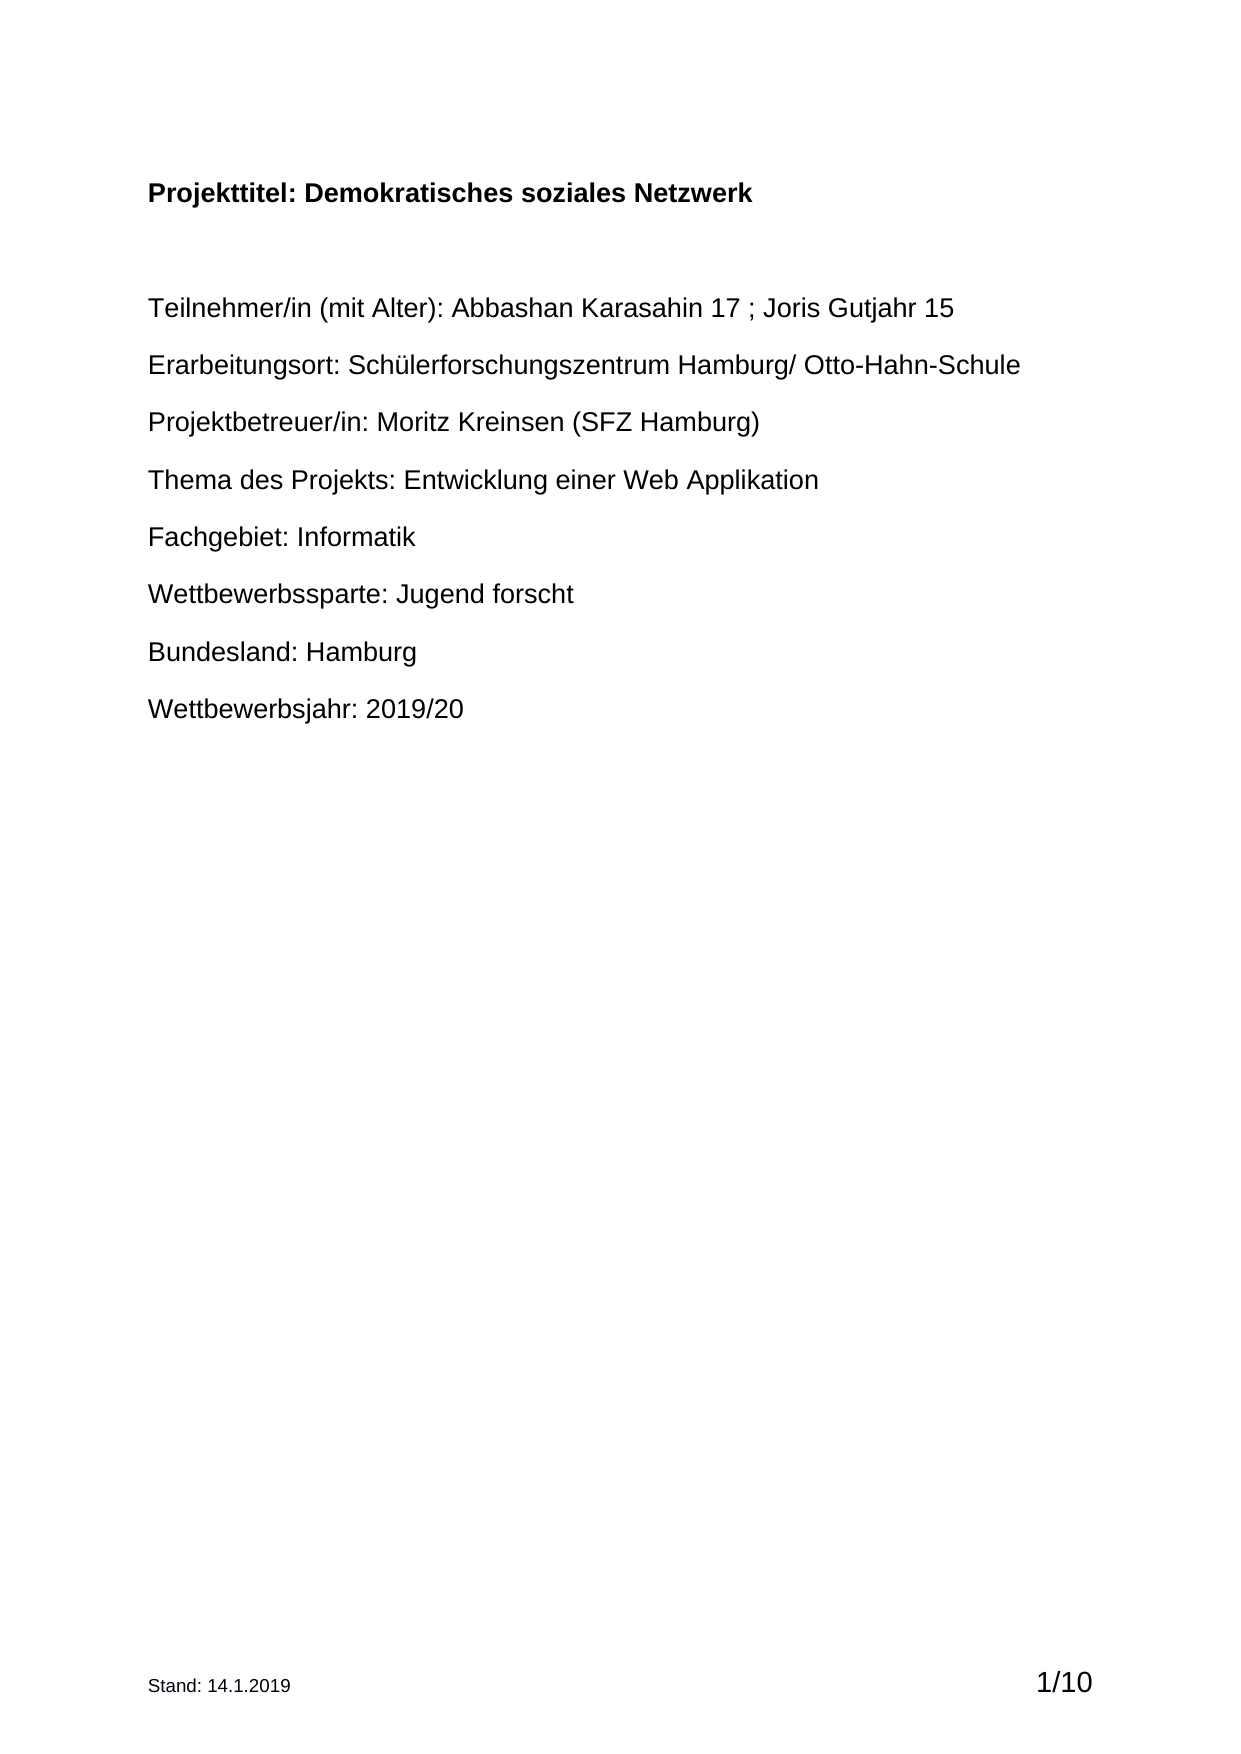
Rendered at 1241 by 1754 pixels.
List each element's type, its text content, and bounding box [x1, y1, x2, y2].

text Erarbeitungsort: Schülerforschungszentrum Hamburg/ Otto-Hahn-Schule [148, 349, 1092, 380]
text Teilnehmer/in (mit Alter): Abbashan Karasahin 17 ; Joris Gutjahr 15 [148, 292, 1092, 323]
text Wettbewerbssparte: Jugend forscht [148, 578, 1092, 609]
text Bundesland: Hamburg [148, 636, 1092, 667]
text Projekttitel: Demokratisches soziales Netzwerk [148, 177, 1092, 208]
text Projektbetreuer/in: Moritz Kreinsen (SFZ Hamburg) [148, 406, 1092, 438]
text Wettbewerbsjahr: 2019/20 [148, 693, 1092, 724]
text Fachgebiet: Informatik [148, 521, 1092, 552]
text Thema des Projekts: Entwicklung einer Web Applikation [148, 464, 1092, 495]
